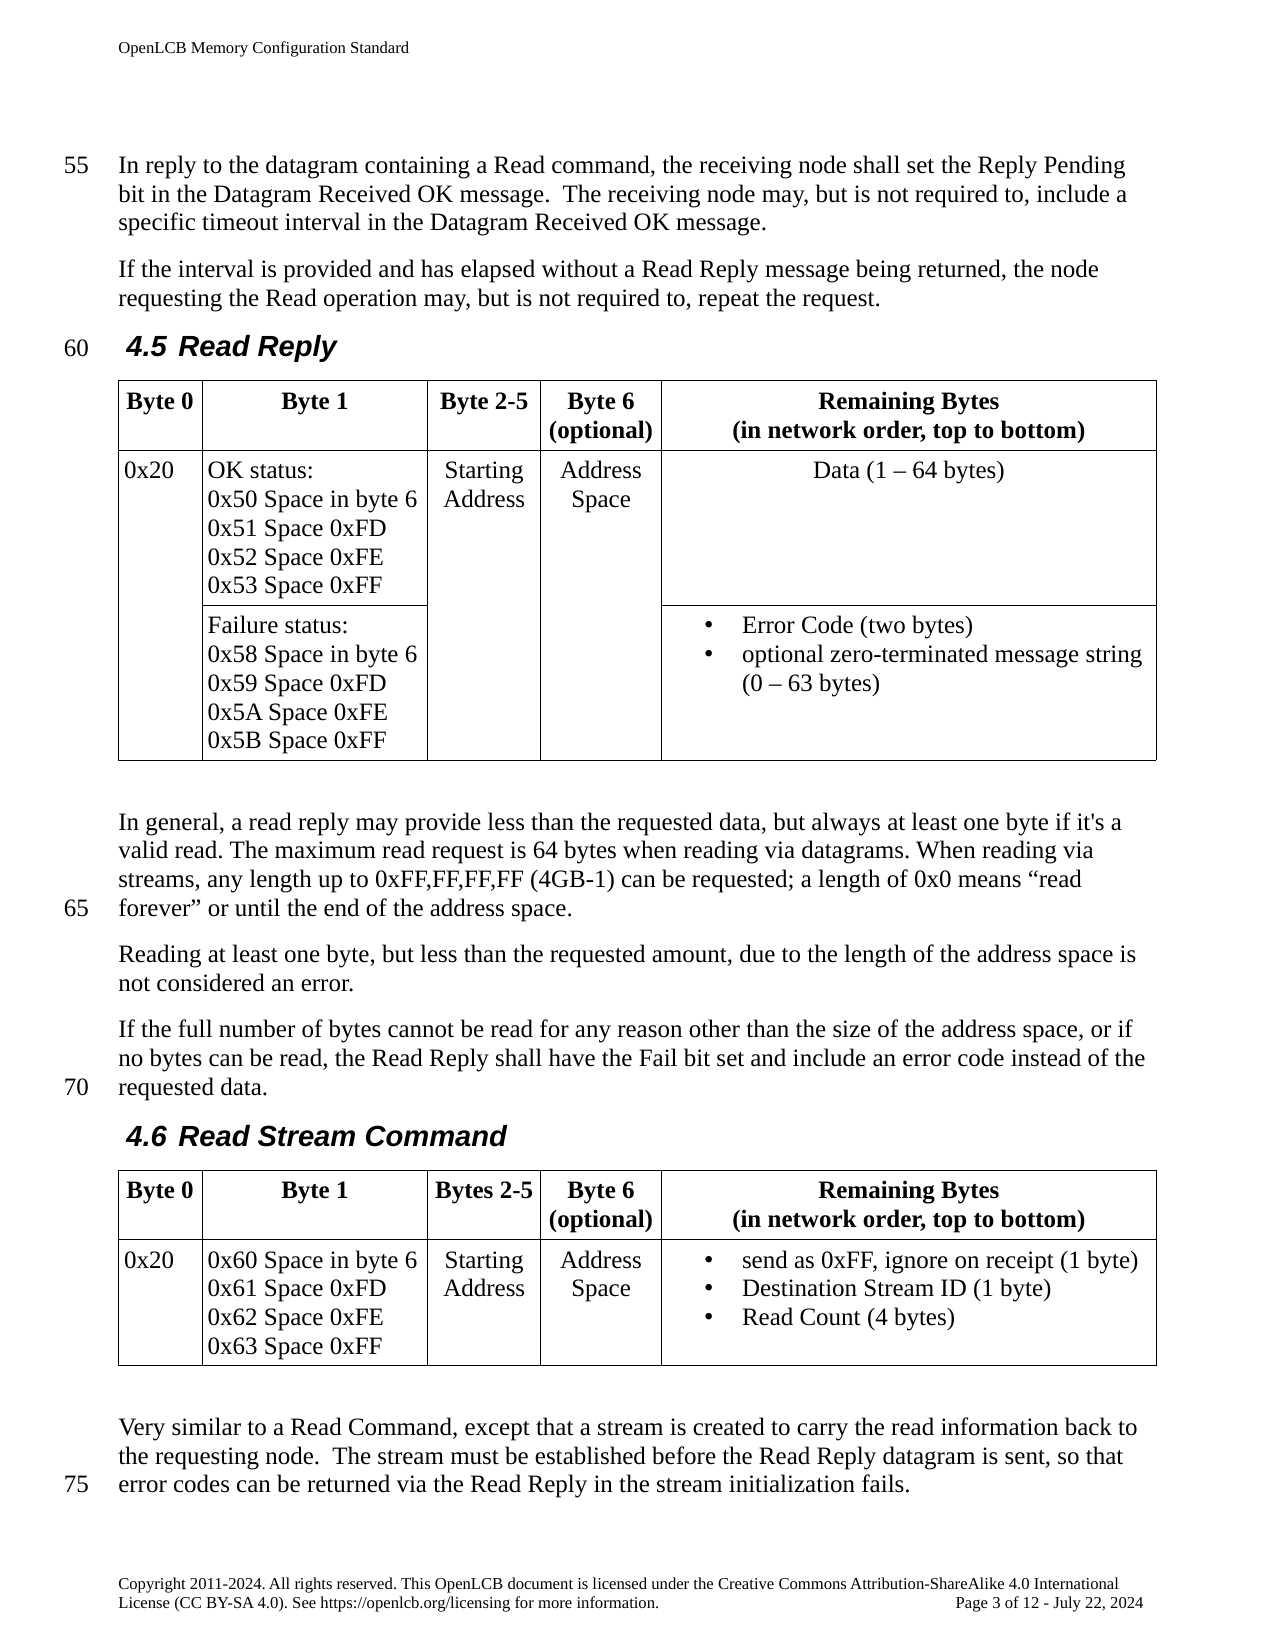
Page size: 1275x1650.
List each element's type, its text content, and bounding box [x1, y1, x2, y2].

table_header Remaining Bytes (in network order, top to bottom) [662, 381, 1156, 449]
table_header Byte 0 [119, 381, 202, 449]
table_cell Failure status: 0x58 Space in byte 6 0x59 Space 0xFD 0x5A Space 0xFE 0x5B Space 0xFF [203, 606, 427, 760]
table_cell send as 0xFF, ignore on receipt (1 byte) Destination Stream ID (1 byte) Read Count (4 bytes) [662, 1240, 1156, 1365]
table_cell 0x20 [119, 1240, 202, 1365]
table_cell 0x20 [119, 451, 202, 760]
text Reading at least one byte, but less than the requested amount, due to the length of the address space is not considered an error. [118, 939, 1157, 997]
table_cell Starting Address [428, 1240, 540, 1365]
text Very similar to a Read Command, except that a stream is created to carry the read information back to the requesting node. The stream must be established before the Read Reply datagram is sent, so that error codes can be returned via the Read Reply in the stream initialization fails. [118, 1412, 1157, 1498]
table_header Byte 1 [203, 1171, 427, 1239]
subtitle Read Stream Command [118, 1118, 1157, 1152]
table_cell Address Space [541, 1240, 661, 1365]
table_header Remaining Bytes (in network order, top to bottom) [662, 1171, 1156, 1239]
text In general, a read reply may provide less than the requested data, but always at least one byte if it's a valid read. The maximum read request is 64 bytes when reading via datagrams. When reading via streams, any length up to 0xFF,FF,FF,FF (4GB-1) can be requested; a length of 0x0 means “read forever” or until the end of the address space. [118, 807, 1157, 922]
table_header Byte 0 [119, 1171, 202, 1239]
text If the full number of bytes cannot be read for any reason other than the size of the address space, or if no bytes can be read, the Read Reply shall have the Fail bit set and include an error code instead of the requested data. [118, 1014, 1157, 1101]
table_header Byte 6 (optional) [541, 1171, 661, 1239]
table_header Byte 2-5 [428, 381, 540, 449]
text If the interval is provided and has elapsed without a Read Reply message being returned, the node requesting the Read operation may, but is not required to, repeat the request. [118, 254, 1157, 311]
text In reply to the datagram containing a Read command, the receiving node shall set the Reply Pending bit in the Datagram Received OK message. The receiving node may, but is not required to, include a specific timeout interval in the Datagram Received OK message. [118, 150, 1157, 236]
table_cell OK status: 0x50 Space in byte 6 0x51 Space 0xFD 0x52 Space 0xFE 0x53 Space 0xFF [203, 451, 427, 605]
table_cell 0x60 Space in byte 6 0x61 Space 0xFD 0x62 Space 0xFE 0x63 Space 0xFF [203, 1240, 427, 1365]
table_header Byte 1 [203, 381, 427, 449]
table_cell Address Space [541, 451, 661, 760]
table_header Bytes 2-5 [428, 1171, 540, 1239]
subtitle Read Reply [118, 329, 1157, 363]
table_cell Error Code (two bytes) optional zero-terminated message string (0 – 63 bytes) [662, 606, 1156, 760]
table_cell Starting Address [428, 451, 540, 760]
table_cell Data (1 – 64 bytes) [662, 451, 1156, 605]
table_header Byte 6 (optional) [541, 381, 661, 449]
